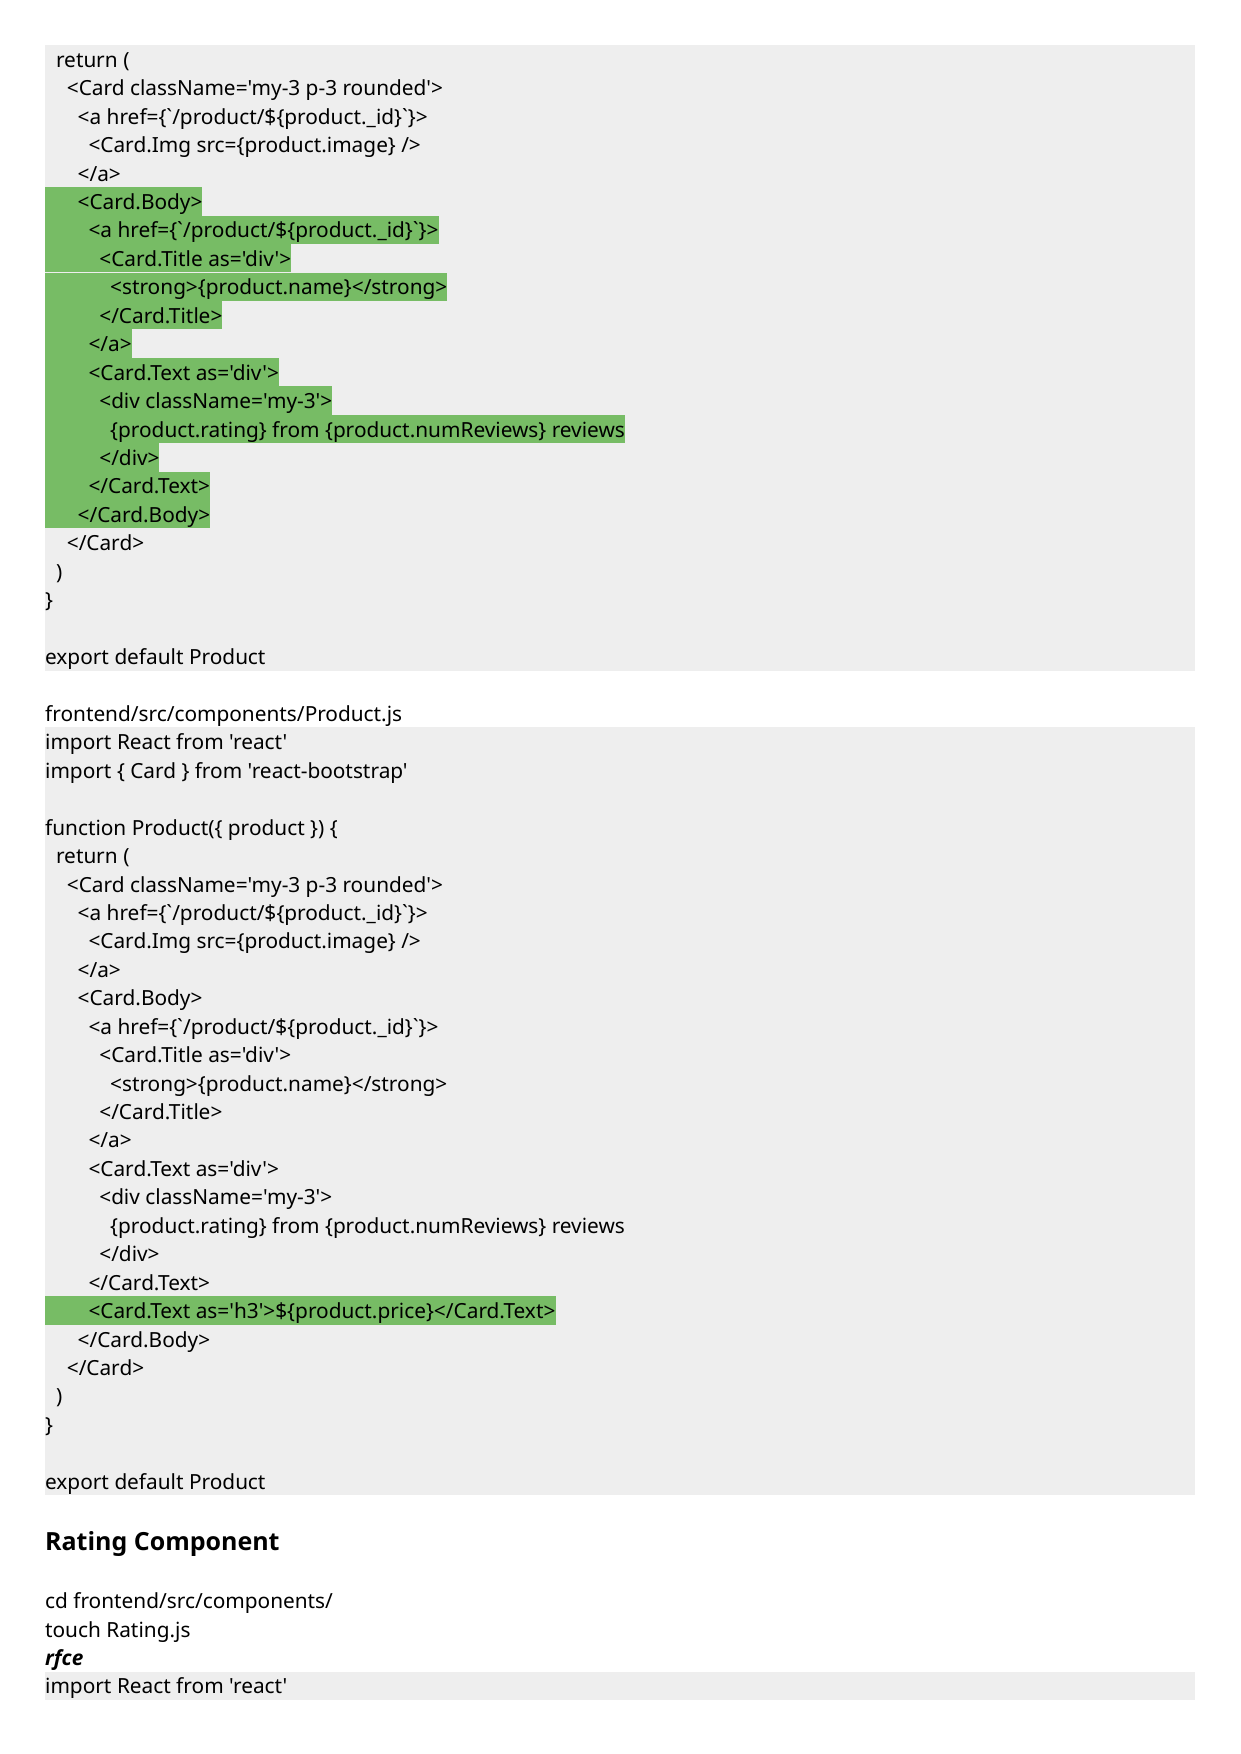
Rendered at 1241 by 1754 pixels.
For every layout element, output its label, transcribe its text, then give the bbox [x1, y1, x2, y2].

text <a href={`/product/${product._id}`}> [45, 216, 1195, 244]
text export default Product [45, 1467, 1195, 1495]
text </Card.Title> [45, 1097, 1195, 1126]
text <Card.Text as='div'> [45, 1154, 1195, 1182]
text return ( [45, 841, 1195, 870]
text } [45, 1410, 1195, 1438]
text cd frontend/src/components/ [45, 1586, 1195, 1615]
text </a> [45, 159, 1195, 187]
text Rating Component [45, 1524, 1195, 1558]
text touch Rating.js [45, 1615, 1195, 1643]
text <Card.Img src={product.image} /> [45, 927, 1195, 955]
text </Card.Text> [45, 1268, 1195, 1296]
text </div> [45, 443, 1195, 472]
text <div className='my-3'> [45, 1182, 1195, 1211]
text import { Card } from 'react-bootstrap' [45, 756, 1195, 784]
text </div> [45, 1239, 1195, 1268]
text import React from 'react' [45, 1672, 1195, 1700]
text import React from 'react' [45, 727, 1195, 756]
text </Card.Title> [45, 301, 1195, 329]
text <a href={`/product/${product._id}`}> [45, 102, 1195, 130]
text </Card> [45, 1353, 1195, 1382]
text </Card.Body> [45, 1325, 1195, 1353]
text {product.rating} from {product.numReviews} reviews [45, 415, 1195, 443]
text ) [45, 557, 1195, 585]
text <Card.Title as='div'> [45, 1040, 1195, 1069]
text function Product({ product }) { [45, 813, 1195, 841]
text } [45, 585, 1195, 614]
text ) [45, 1382, 1195, 1410]
text <Card.Img src={product.image} /> [45, 130, 1195, 159]
text <strong>{product.name}</strong> [45, 1069, 1195, 1097]
text {product.rating} from {product.numReviews} reviews [45, 1211, 1195, 1239]
text </Card.Body> [45, 500, 1195, 528]
text <a href={`/product/${product._id}`}> [45, 898, 1195, 927]
text return ( [45, 45, 1195, 73]
text </a> [45, 1126, 1195, 1154]
text <div className='my-3'> [45, 386, 1195, 415]
text <a href={`/product/${product._id}`}> [45, 1012, 1195, 1040]
text <Card.Title as='div'> [45, 244, 1195, 272]
text </a> [45, 955, 1195, 983]
text </Card> [45, 528, 1195, 557]
text frontend/src/components/Product.js [45, 699, 1195, 727]
text export default Product [45, 642, 1195, 671]
text <Card className='my-3 p-3 rounded'> [45, 870, 1195, 898]
text <Card.Body> [45, 187, 1195, 216]
text </a> [45, 329, 1195, 358]
text rfce [45, 1643, 1195, 1672]
text <strong>{product.name}</strong> [45, 272, 1195, 301]
text <Card.Text as='h3'>${product.price}</Card.Text> [45, 1296, 1195, 1325]
text <Card.Text as='div'> [45, 358, 1195, 386]
text </Card.Text> [45, 472, 1195, 500]
text <Card.Body> [45, 983, 1195, 1012]
text <Card className='my-3 p-3 rounded'> [45, 73, 1195, 102]
